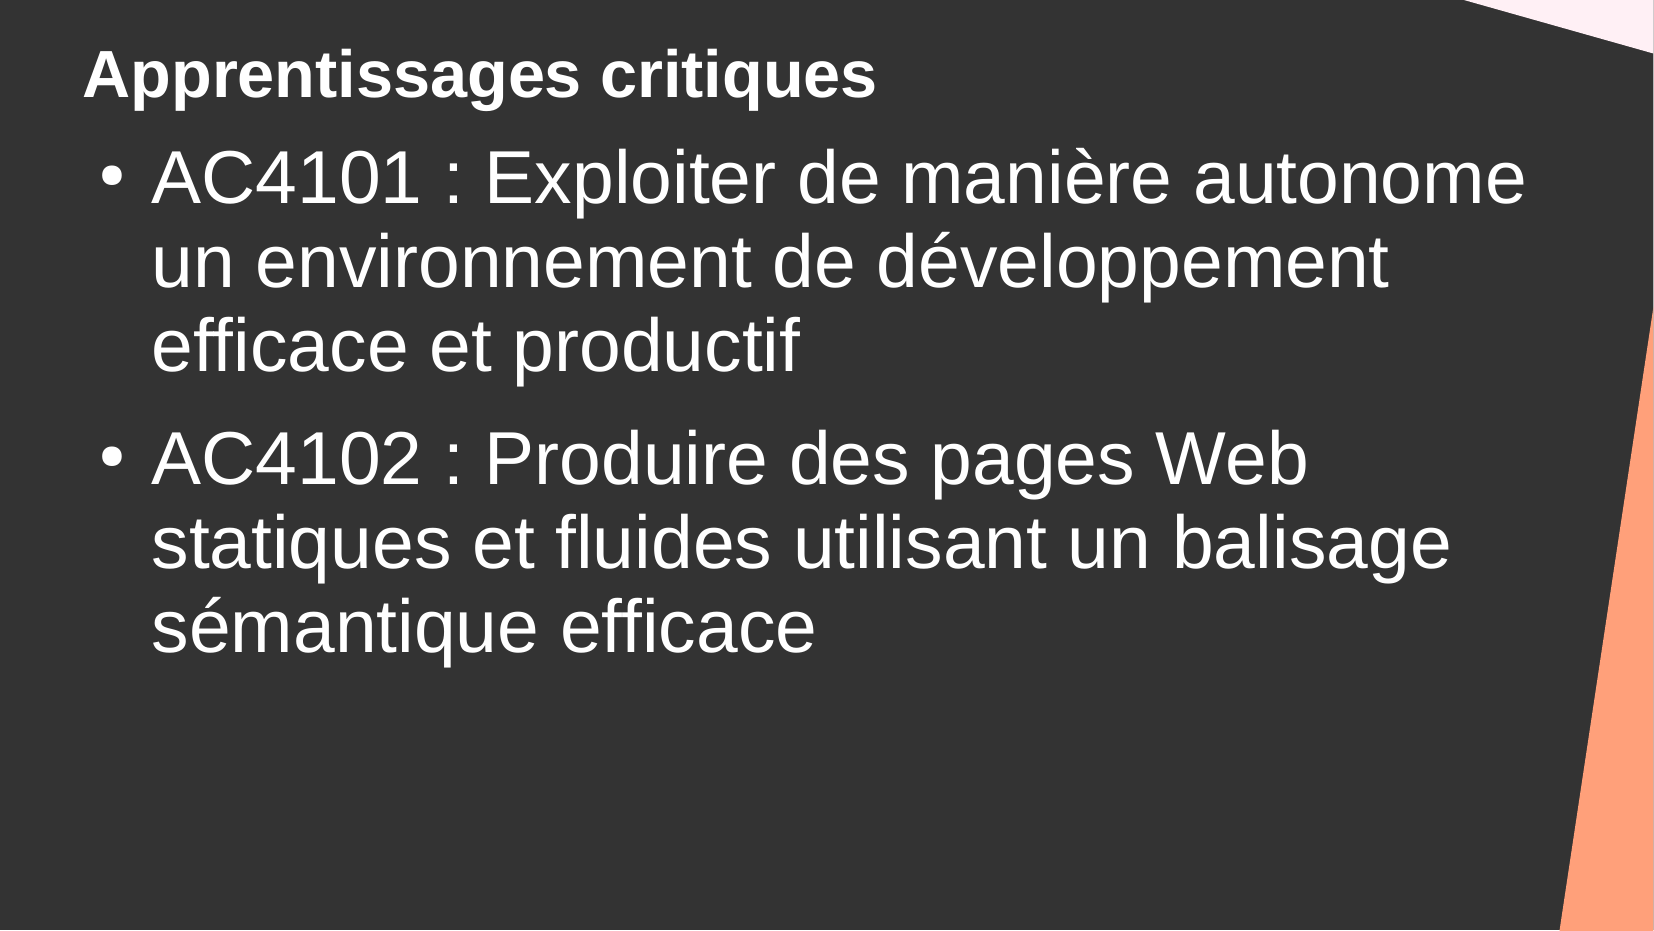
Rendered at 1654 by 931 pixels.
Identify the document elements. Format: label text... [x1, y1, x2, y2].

title Apprentissages critiques [82, 36, 1571, 122]
list AC4101 : Exploiter de manière autonome un environnement de développement efficace et productif AC4102 : Produire des pages Web statiques et fluides utilisant un balisage sémantique efficace [80, 135, 1620, 721]
text_box [1559, 303, 1654, 931]
text_box [1463, 0, 1654, 54]
